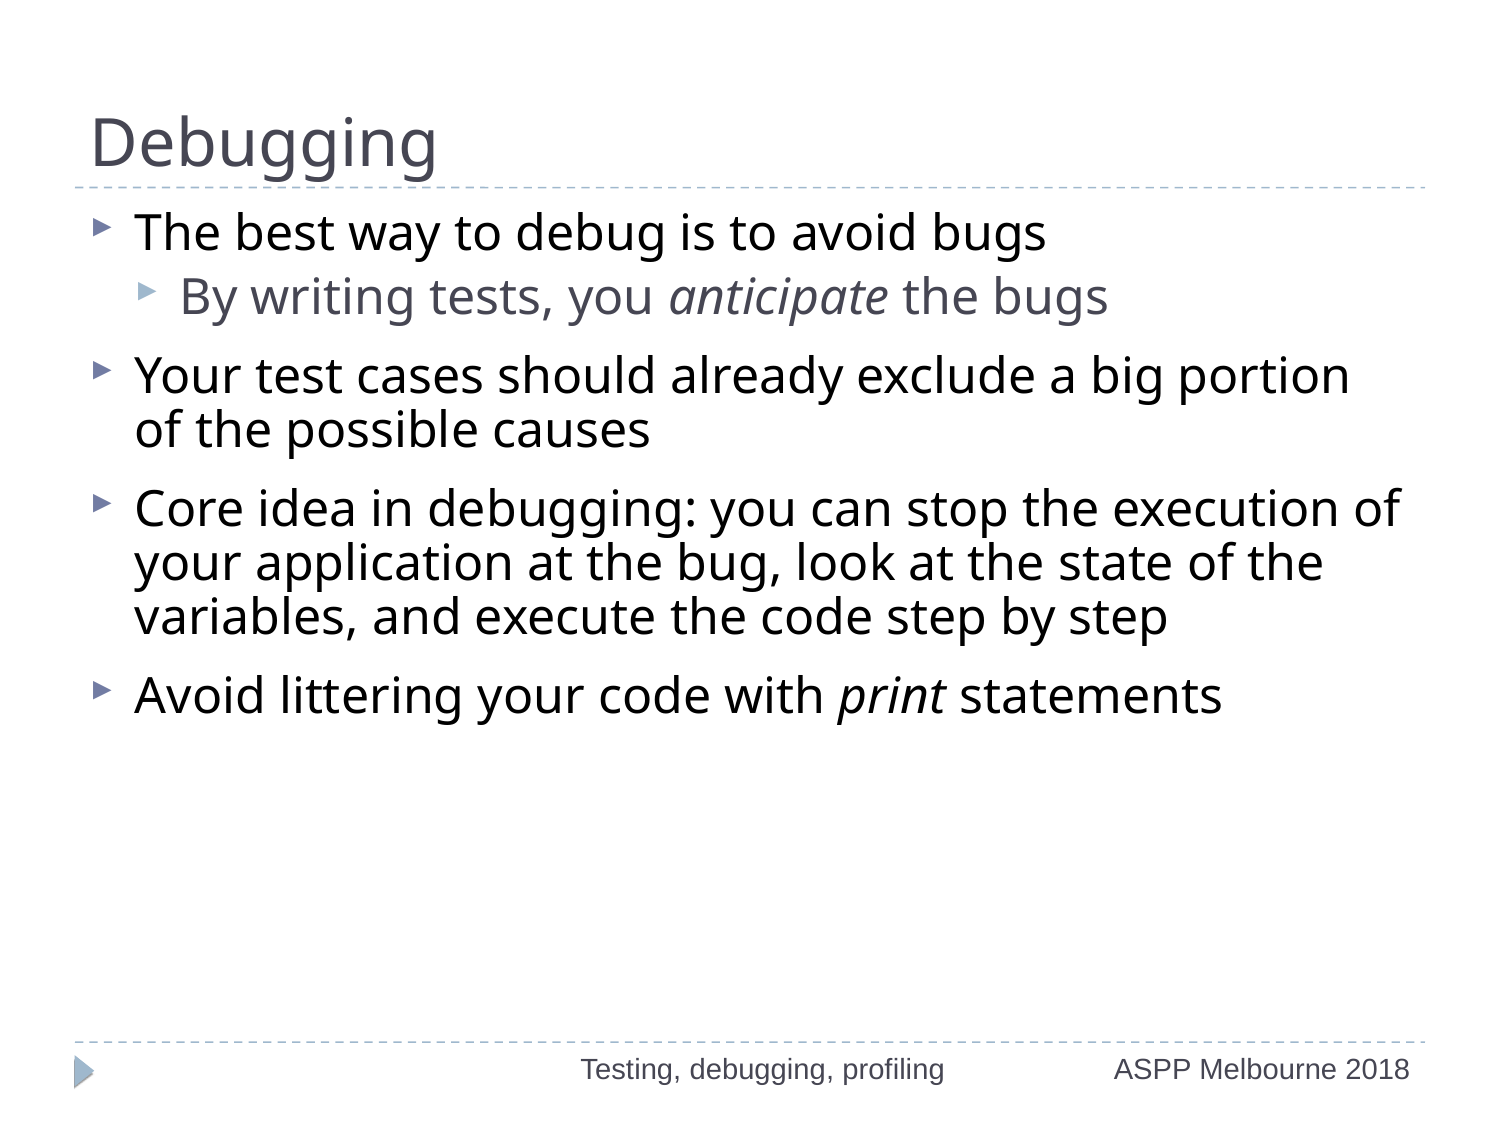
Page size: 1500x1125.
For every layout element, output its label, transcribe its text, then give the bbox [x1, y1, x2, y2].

list The best way to debug is to avoid bugs By writing tests, you anticipate the bugs Your test cases should already exclude a big portion of the possible causes Core idea in debugging: you can stop the execution of your application at the bug, look at the state of the variables, and execute the code step by step Avoid littering your code with print statements [75, 200, 1425, 1010]
footer Testing, debugging, profiling [475, 1042, 1051, 1103]
title Debugging [75, 24, 1425, 188]
slide_number ASPP Melbourne 2018 [1051, 1042, 1426, 1103]
